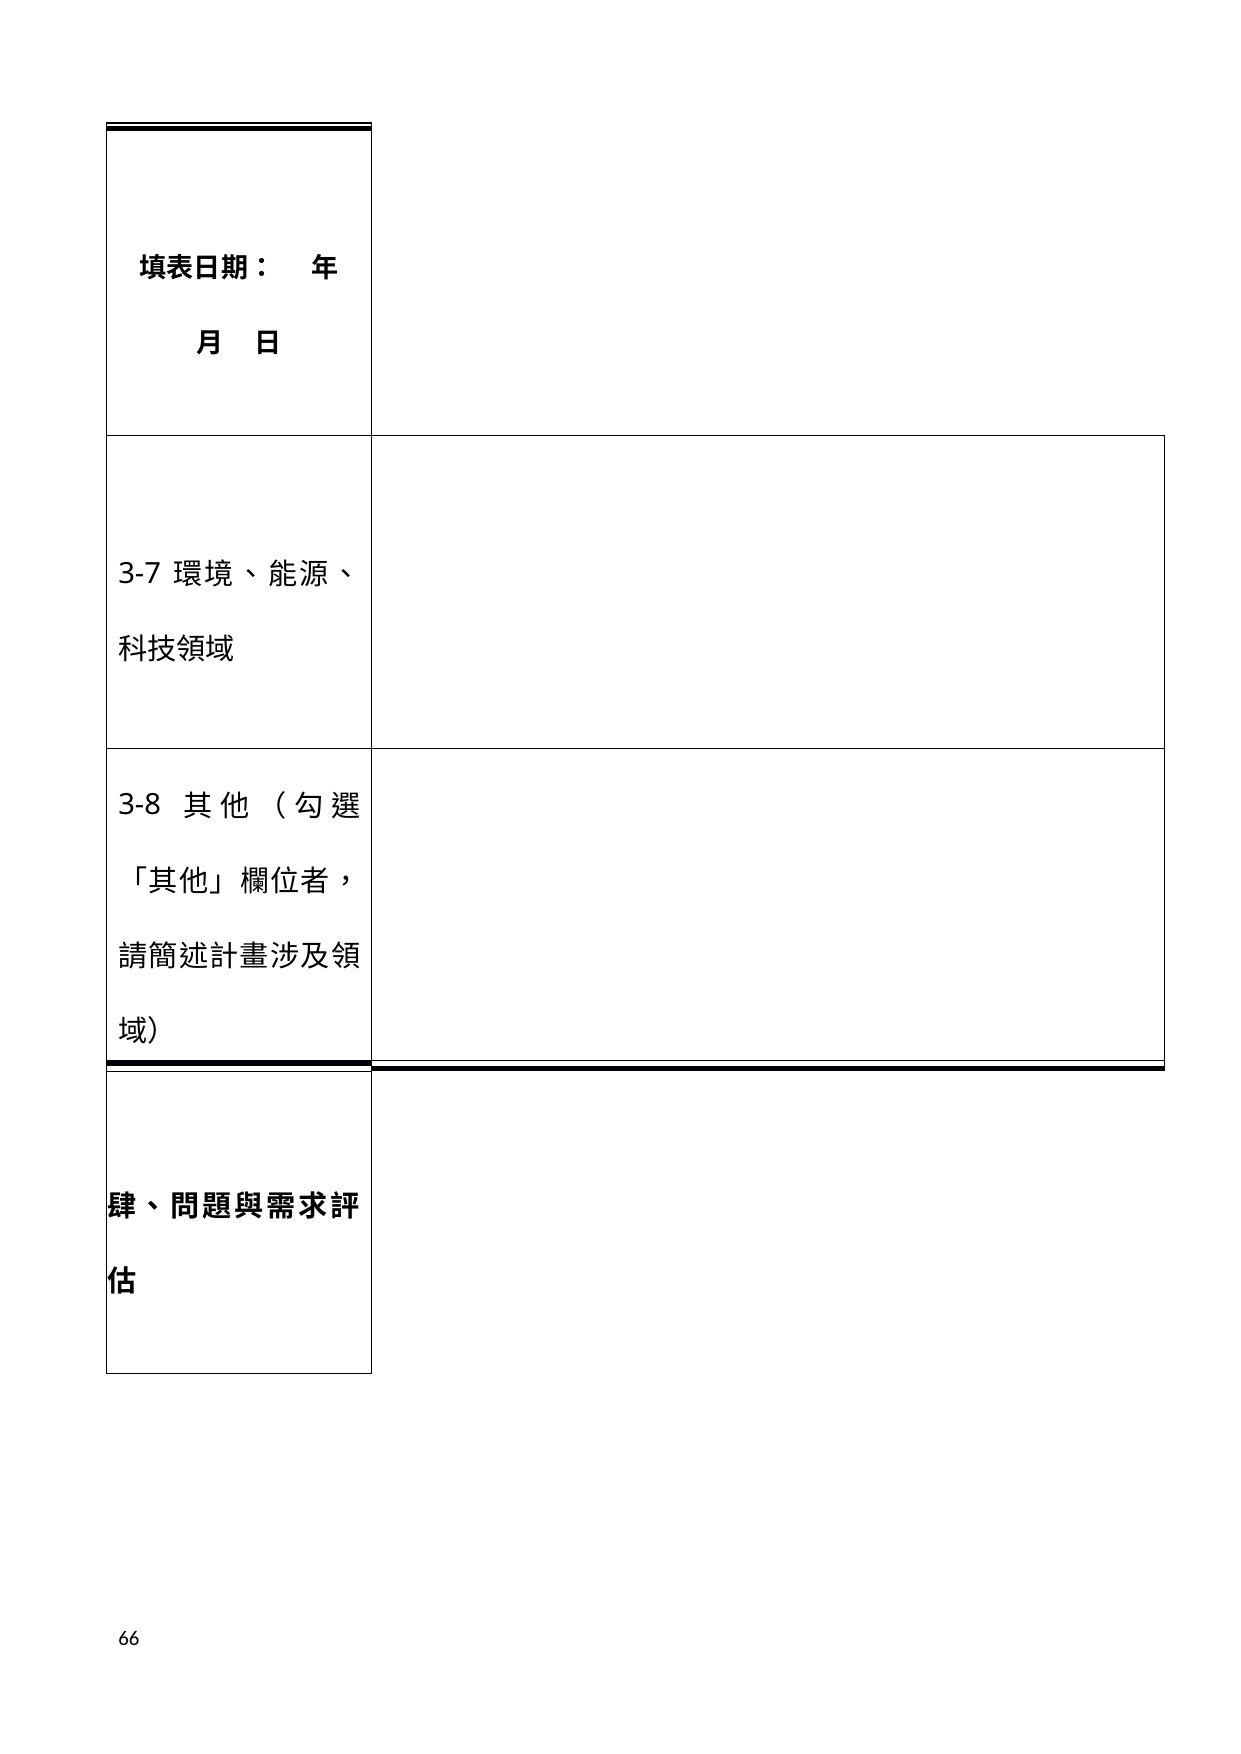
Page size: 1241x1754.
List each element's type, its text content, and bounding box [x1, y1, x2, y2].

table_cell 3-7 環境、能源、科技領域 [107, 436, 371, 747]
table_cell 肆、問題與需求評估 [107, 1072, 371, 1373]
table_header 填表日期： 年 月 日 [107, 131, 371, 434]
table_cell 3-8 其他（勾選「其他」欄位者，請簡述計畫涉及領域） [107, 749, 371, 1060]
table_cell [372, 749, 1164, 1060]
table_cell [372, 436, 1164, 747]
table_cell [107, 1066, 371, 1071]
